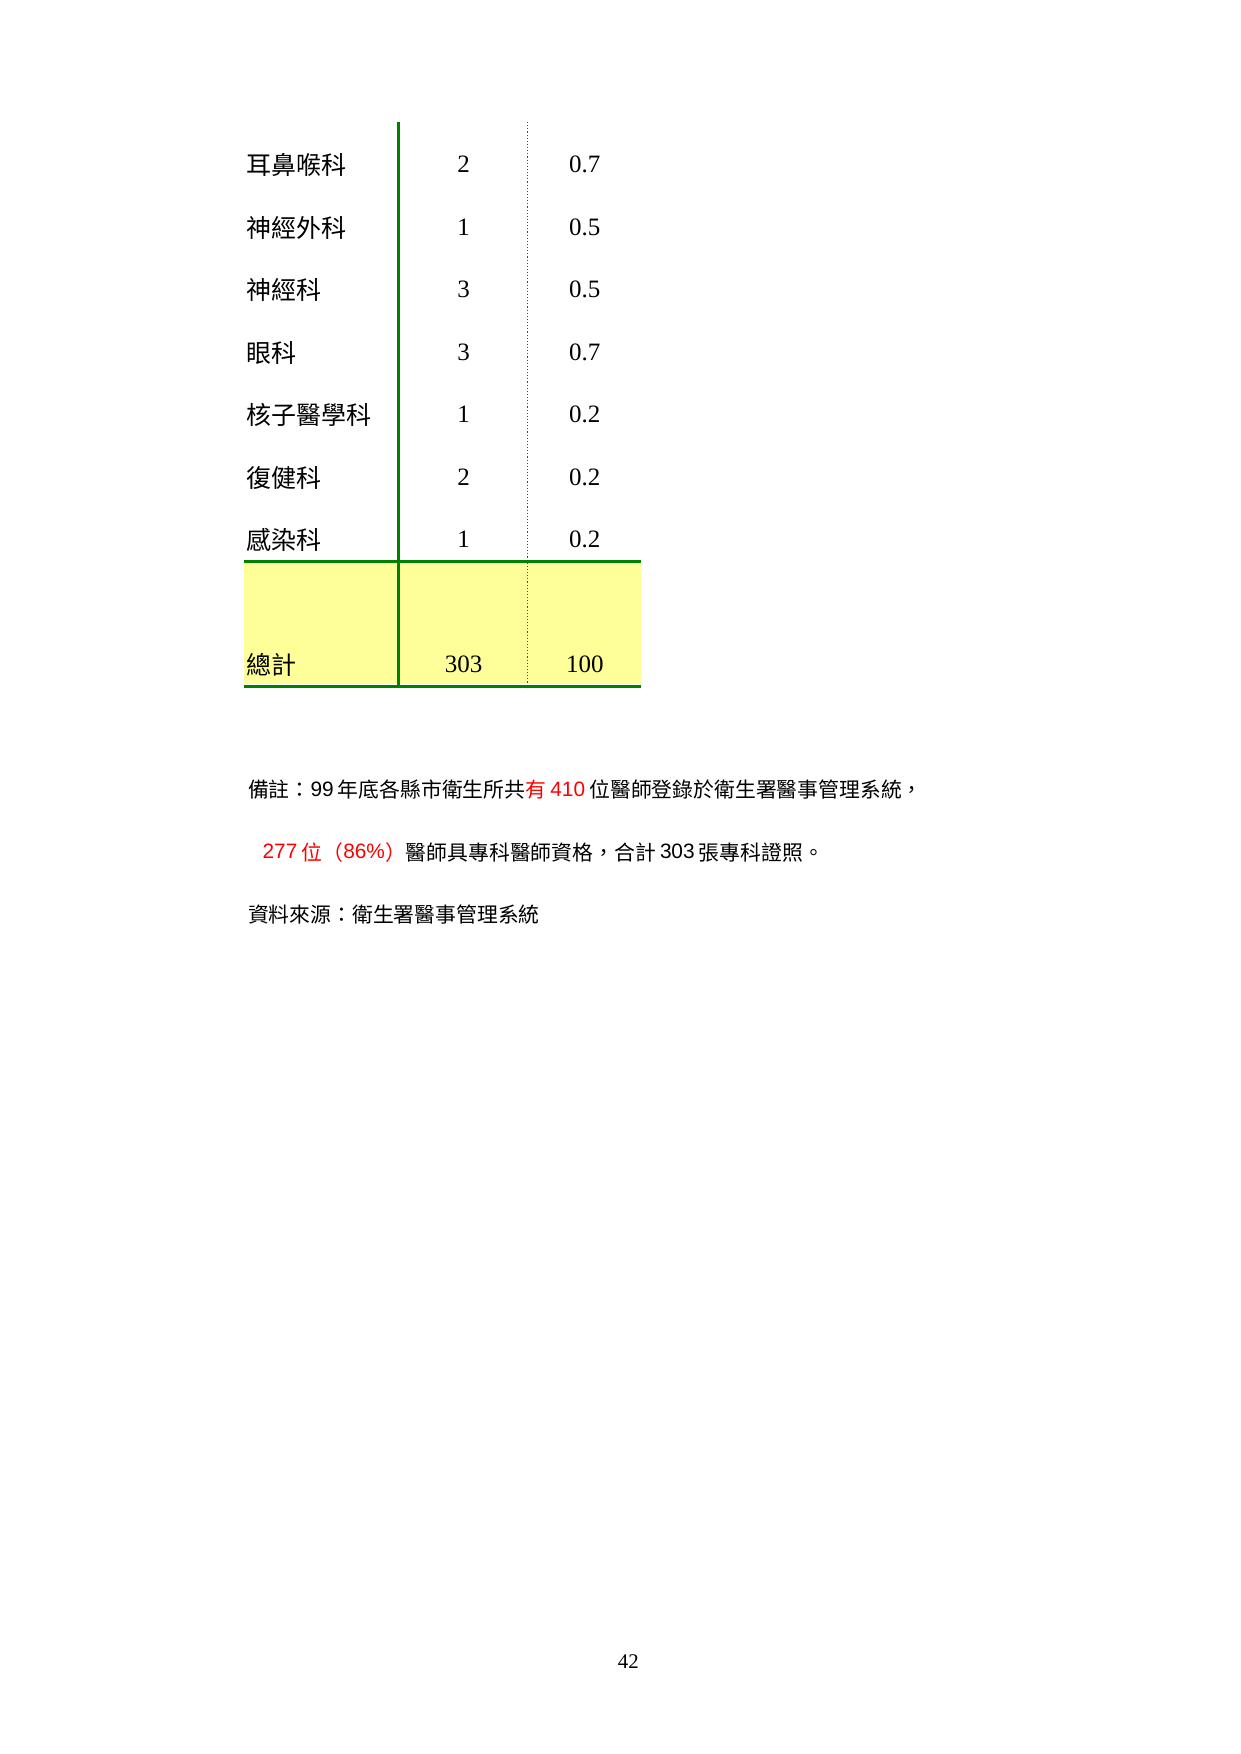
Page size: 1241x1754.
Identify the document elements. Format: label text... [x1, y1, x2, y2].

table_cell 復健科 [244, 435, 397, 497]
table_cell 2 [400, 435, 528, 497]
table_cell 100 [528, 563, 641, 684]
table_cell 神經科 [244, 247, 397, 309]
text 資料來源：衛生署醫事管理系統 [206, 872, 1106, 934]
table_cell 3 [400, 247, 528, 309]
table_cell 0.7 [528, 310, 641, 372]
table_cell 0.7 [528, 122, 641, 184]
table_cell 1 [400, 185, 528, 247]
table_cell 1 [400, 372, 528, 434]
table_cell 0.5 [528, 185, 641, 247]
table_cell 0.2 [528, 372, 641, 434]
table_cell 眼科 [244, 310, 397, 372]
table_cell 感染科 [244, 497, 397, 559]
table_cell 1 [400, 497, 528, 559]
table_cell 3 [400, 310, 528, 372]
table_cell 2 [400, 122, 528, 184]
table_cell 0.2 [528, 435, 641, 497]
table_cell 核子醫學科 [244, 372, 397, 434]
table_cell 0.5 [528, 247, 641, 309]
table_cell 神經外科 [244, 185, 397, 247]
table_cell 303 [400, 563, 528, 684]
table_cell 0.2 [528, 497, 641, 559]
table_cell 總計 [244, 563, 397, 684]
table_cell 耳鼻喉科 [244, 122, 397, 184]
text 備註：99年底各縣市衛生所共有410位醫師登錄於衛生署醫事管理系統， [206, 747, 1106, 809]
text 277位（86%）醫師具專科醫師資格，合計303張專科證照。 [206, 809, 1106, 872]
